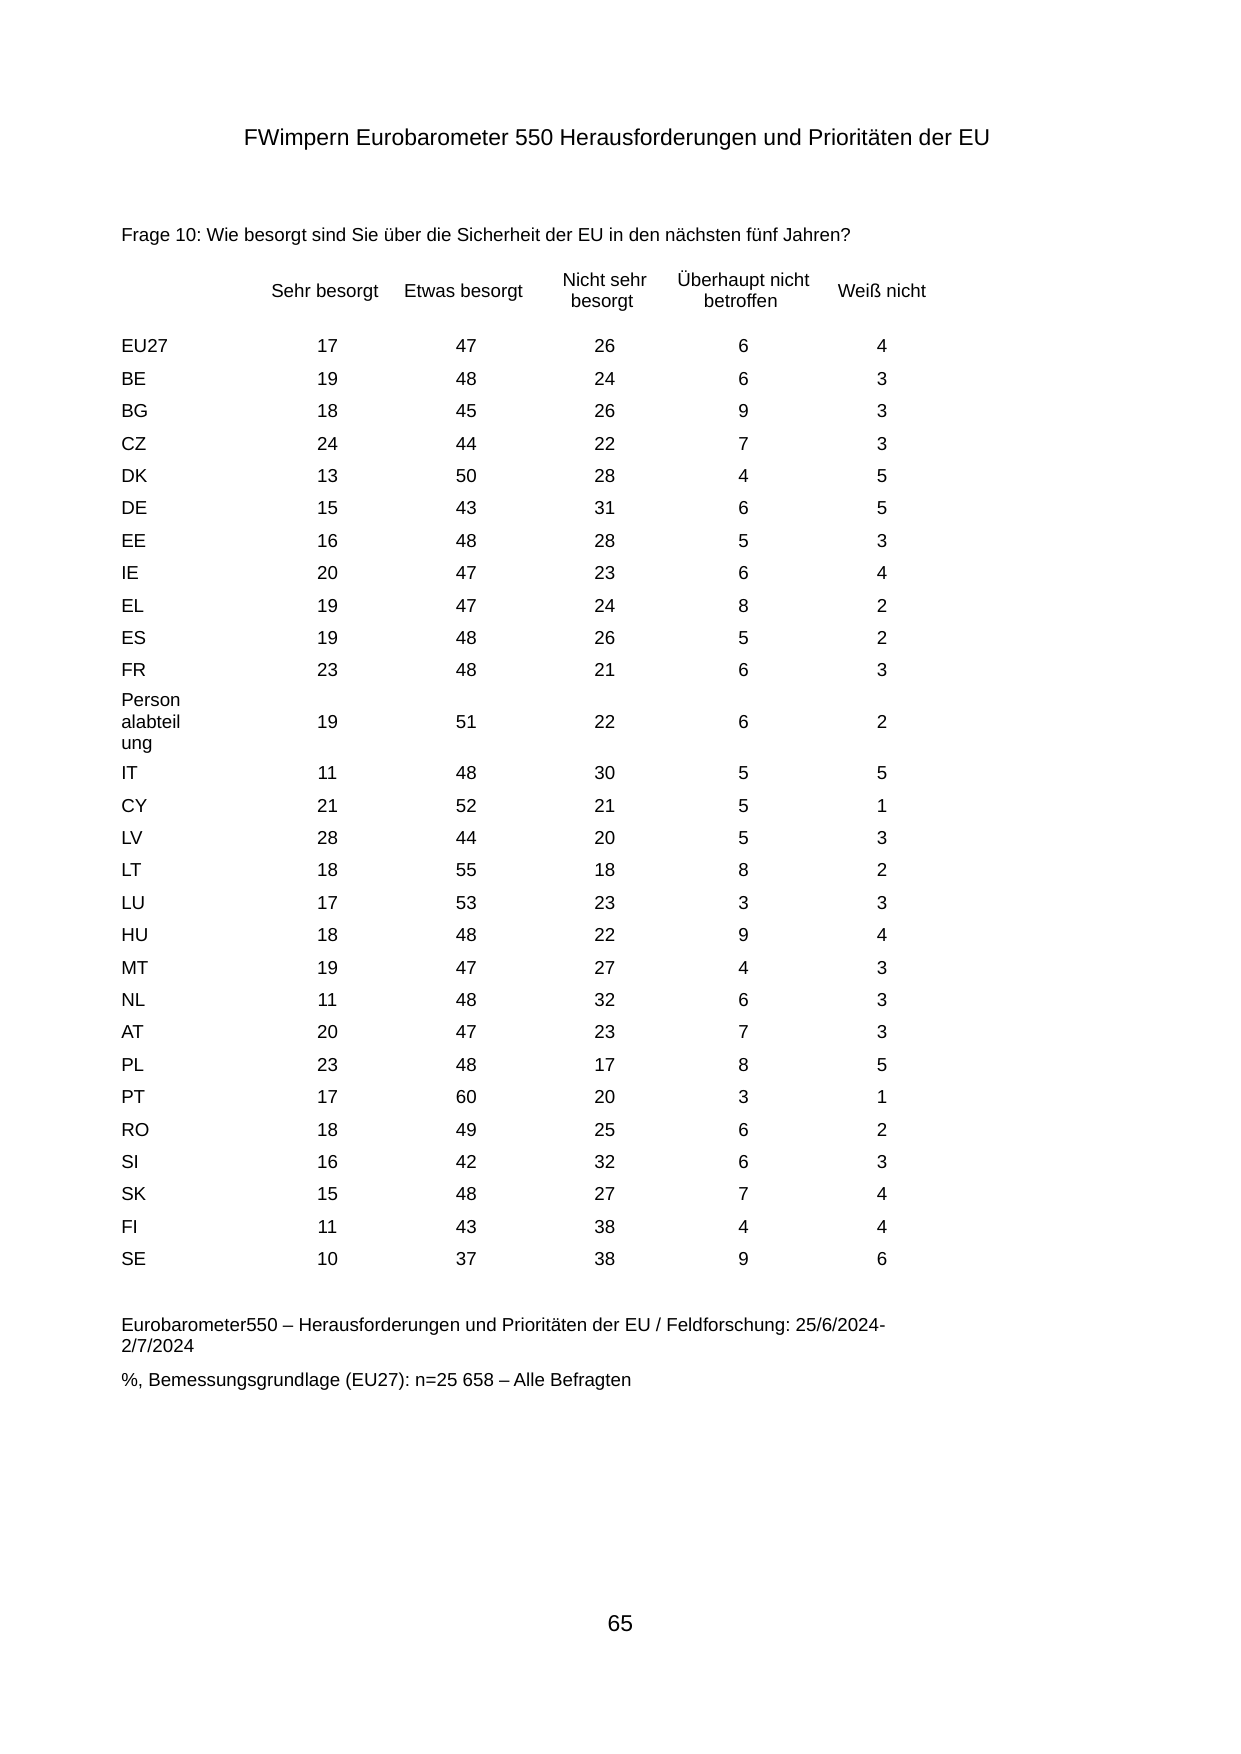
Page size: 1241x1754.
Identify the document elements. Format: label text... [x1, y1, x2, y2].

table_cell [188, 1243, 258, 1275]
table_cell 20 [535, 1081, 674, 1113]
table_header Frage 10: Wie besorgt sind Sie über die Sicherheit der EU in den nächsten fünf Jahren? [118, 218, 951, 251]
table_cell [258, 1275, 397, 1307]
table_cell 53 [397, 886, 535, 919]
table_cell 26 [535, 395, 674, 427]
table_cell [188, 1178, 258, 1210]
table_cell Etwas besorgt [397, 251, 535, 330]
table_cell 21 [258, 789, 397, 821]
table_cell 5 [674, 821, 812, 854]
table_cell IE [118, 557, 188, 589]
table_cell Weiß nicht [813, 251, 951, 330]
table_cell CY [118, 789, 188, 821]
table_cell [188, 757, 258, 789]
table_cell 8 [674, 1048, 812, 1081]
table_cell 8 [674, 854, 812, 886]
table_cell 3 [674, 886, 812, 919]
table_cell PT [118, 1081, 188, 1113]
table_cell LT [118, 854, 188, 886]
table_cell [674, 1275, 812, 1307]
table_cell 3 [813, 951, 951, 983]
table_cell [188, 1210, 258, 1243]
table_cell [397, 1275, 535, 1307]
table_cell 6 [674, 492, 812, 524]
table_cell 3 [813, 427, 951, 459]
table_cell NL [118, 984, 188, 1016]
table_cell [188, 951, 258, 983]
table_cell [188, 984, 258, 1016]
table_cell 7 [674, 1178, 812, 1210]
table_cell 2 [813, 686, 951, 757]
table_cell 27 [535, 1178, 674, 1210]
table_cell 18 [258, 919, 397, 951]
table_cell 26 [535, 621, 674, 654]
table_cell 3 [813, 821, 951, 854]
table_cell 47 [397, 589, 535, 621]
table_cell Überhaupt nicht betroffen [674, 251, 812, 330]
table_cell 19 [258, 686, 397, 757]
table_cell 50 [397, 459, 535, 492]
table_cell 4 [813, 330, 951, 362]
table_cell 15 [258, 492, 397, 524]
table_cell [188, 1275, 258, 1307]
table_cell 4 [674, 951, 812, 983]
table_cell 15 [258, 1178, 397, 1210]
table_cell Personalabteilung [118, 686, 188, 757]
table_cell RO [118, 1113, 188, 1145]
table_cell 18 [535, 854, 674, 886]
table_cell Eurobarometer550 – Herausforderungen und Prioritäten der EU / Feldforschung: 25/6/2024-2/7/2024 [118, 1308, 951, 1363]
table_cell PL [118, 1048, 188, 1081]
table_cell 5 [813, 757, 951, 789]
table_cell 4 [674, 1210, 812, 1243]
table_cell 37 [397, 1243, 535, 1275]
table_cell 18 [258, 1113, 397, 1145]
table_cell [188, 427, 258, 459]
table_cell 24 [535, 362, 674, 394]
table_cell 48 [397, 1178, 535, 1210]
table_cell 60 [397, 1081, 535, 1113]
table_cell 6 [813, 1243, 951, 1275]
table_cell [188, 557, 258, 589]
table_cell 4 [813, 1178, 951, 1210]
table_cell 4 [674, 459, 812, 492]
table_cell 6 [674, 686, 812, 757]
table_cell 48 [397, 757, 535, 789]
table_cell 4 [813, 557, 951, 589]
table_cell 19 [258, 621, 397, 654]
table_cell [188, 395, 258, 427]
table_cell SE [118, 1243, 188, 1275]
table_cell 28 [535, 524, 674, 557]
table_cell 17 [258, 886, 397, 919]
table_cell FI [118, 1210, 188, 1243]
table_cell CZ [118, 427, 188, 459]
table_cell 30 [535, 757, 674, 789]
table_cell 1 [813, 789, 951, 821]
table_cell 38 [535, 1243, 674, 1275]
table_cell BG [118, 395, 188, 427]
table_cell 4 [813, 1210, 951, 1243]
table_cell [188, 789, 258, 821]
table_cell 23 [535, 557, 674, 589]
table_cell Sehr besorgt [258, 251, 397, 330]
table_cell [188, 621, 258, 654]
table_cell [188, 886, 258, 919]
table_cell [535, 1275, 674, 1307]
table_cell 23 [535, 1016, 674, 1048]
table_cell LU [118, 886, 188, 919]
table_cell 3 [813, 1145, 951, 1178]
table_cell 5 [674, 757, 812, 789]
table_cell EU27 [118, 330, 188, 362]
table_cell [188, 854, 258, 886]
table_cell 2 [813, 621, 951, 654]
table_cell [188, 1113, 258, 1145]
table_cell 11 [258, 1210, 397, 1243]
table_cell 3 [813, 654, 951, 686]
table_cell 16 [258, 524, 397, 557]
table_cell EE [118, 524, 188, 557]
table_cell 20 [535, 821, 674, 854]
table_cell 6 [674, 362, 812, 394]
table_cell 21 [535, 789, 674, 821]
table_cell [188, 330, 258, 362]
table_cell 6 [674, 1113, 812, 1145]
table_cell 21 [535, 654, 674, 686]
table_cell 43 [397, 492, 535, 524]
table_cell 48 [397, 984, 535, 1016]
table_cell 20 [258, 557, 397, 589]
table_cell [188, 686, 258, 757]
table_cell 28 [258, 821, 397, 854]
table_cell DE [118, 492, 188, 524]
table_cell [118, 251, 188, 330]
table_cell 6 [674, 984, 812, 1016]
table_cell 22 [535, 686, 674, 757]
table_cell 20 [258, 1016, 397, 1048]
table_cell DK [118, 459, 188, 492]
table_cell 17 [535, 1048, 674, 1081]
table_cell 31 [535, 492, 674, 524]
table_cell 22 [535, 427, 674, 459]
table_cell 51 [397, 686, 535, 757]
table_cell 6 [674, 330, 812, 362]
table_cell 3 [813, 984, 951, 1016]
table_cell 19 [258, 362, 397, 394]
table_cell [188, 821, 258, 854]
table_cell 11 [258, 984, 397, 1016]
table_cell 4 [813, 919, 951, 951]
table_cell 32 [535, 1145, 674, 1178]
table_cell 52 [397, 789, 535, 821]
table_cell 22 [535, 919, 674, 951]
table_cell 1 [813, 1081, 951, 1113]
table_cell 2 [813, 589, 951, 621]
table_cell 13 [258, 459, 397, 492]
table_cell 6 [674, 557, 812, 589]
table_cell ES [118, 621, 188, 654]
table_cell 18 [258, 854, 397, 886]
table_cell 19 [258, 951, 397, 983]
table_cell 7 [674, 1016, 812, 1048]
table_cell 9 [674, 1243, 812, 1275]
table_cell 55 [397, 854, 535, 886]
table_cell [188, 251, 258, 330]
table_cell 3 [813, 1016, 951, 1048]
table_cell 17 [258, 330, 397, 362]
table_cell [188, 1145, 258, 1178]
table_cell 5 [813, 459, 951, 492]
table_cell 47 [397, 951, 535, 983]
table_cell 17 [258, 1081, 397, 1113]
table_cell 44 [397, 427, 535, 459]
table_cell 2 [813, 854, 951, 886]
table_cell 27 [535, 951, 674, 983]
table_cell 44 [397, 821, 535, 854]
table_cell [188, 589, 258, 621]
table_cell 24 [535, 589, 674, 621]
table_cell 5 [674, 621, 812, 654]
table_cell [188, 492, 258, 524]
table_cell 7 [674, 427, 812, 459]
table_cell 32 [535, 984, 674, 1016]
table_cell 3 [674, 1081, 812, 1113]
table_cell [188, 459, 258, 492]
table_cell 47 [397, 557, 535, 589]
table_cell 23 [258, 1048, 397, 1081]
table_cell 10 [258, 1243, 397, 1275]
table_cell 47 [397, 1016, 535, 1048]
table_cell 16 [258, 1145, 397, 1178]
table_cell 48 [397, 524, 535, 557]
table_cell [188, 1048, 258, 1081]
table_cell %, Bemessungsgrundlage (EU27): n=25 658 – Alle Befragten [118, 1363, 951, 1396]
table_cell SI [118, 1145, 188, 1178]
table_cell [188, 919, 258, 951]
table_cell SK [118, 1178, 188, 1210]
table_cell BE [118, 362, 188, 394]
table_cell FR [118, 654, 188, 686]
table_cell [188, 654, 258, 686]
table_cell 3 [813, 886, 951, 919]
table_cell 6 [674, 1145, 812, 1178]
table_cell 45 [397, 395, 535, 427]
table_cell [188, 524, 258, 557]
table_cell 5 [674, 789, 812, 821]
table_cell 11 [258, 757, 397, 789]
table_cell AT [118, 1016, 188, 1048]
table_cell 8 [674, 589, 812, 621]
table_cell 23 [258, 654, 397, 686]
table_cell 9 [674, 395, 812, 427]
table_cell [188, 1081, 258, 1113]
table_cell LV [118, 821, 188, 854]
table_cell 24 [258, 427, 397, 459]
table_cell HU [118, 919, 188, 951]
table_cell 25 [535, 1113, 674, 1145]
table_cell 48 [397, 621, 535, 654]
table_cell Nicht sehr besorgt [535, 251, 674, 330]
table_cell 48 [397, 1048, 535, 1081]
table_cell 48 [397, 919, 535, 951]
table_cell [118, 1275, 188, 1307]
table_cell 5 [674, 524, 812, 557]
table_cell IT [118, 757, 188, 789]
table_cell 3 [813, 524, 951, 557]
table_cell [813, 1275, 951, 1307]
table_cell 28 [535, 459, 674, 492]
table_cell 47 [397, 330, 535, 362]
table_cell 2 [813, 1113, 951, 1145]
table_cell 49 [397, 1113, 535, 1145]
table_cell 9 [674, 919, 812, 951]
table_cell MT [118, 951, 188, 983]
table_cell 43 [397, 1210, 535, 1243]
table_cell 19 [258, 589, 397, 621]
table_cell [188, 1016, 258, 1048]
table_cell 18 [258, 395, 397, 427]
table_cell 42 [397, 1145, 535, 1178]
table_cell 3 [813, 395, 951, 427]
table_cell 48 [397, 362, 535, 394]
table_cell EL [118, 589, 188, 621]
table_cell 26 [535, 330, 674, 362]
table_cell 23 [535, 886, 674, 919]
table_cell 5 [813, 1048, 951, 1081]
table_cell 38 [535, 1210, 674, 1243]
table_cell 3 [813, 362, 951, 394]
table_cell [188, 362, 258, 394]
table_cell 48 [397, 654, 535, 686]
table_cell 6 [674, 654, 812, 686]
table_cell 5 [813, 492, 951, 524]
